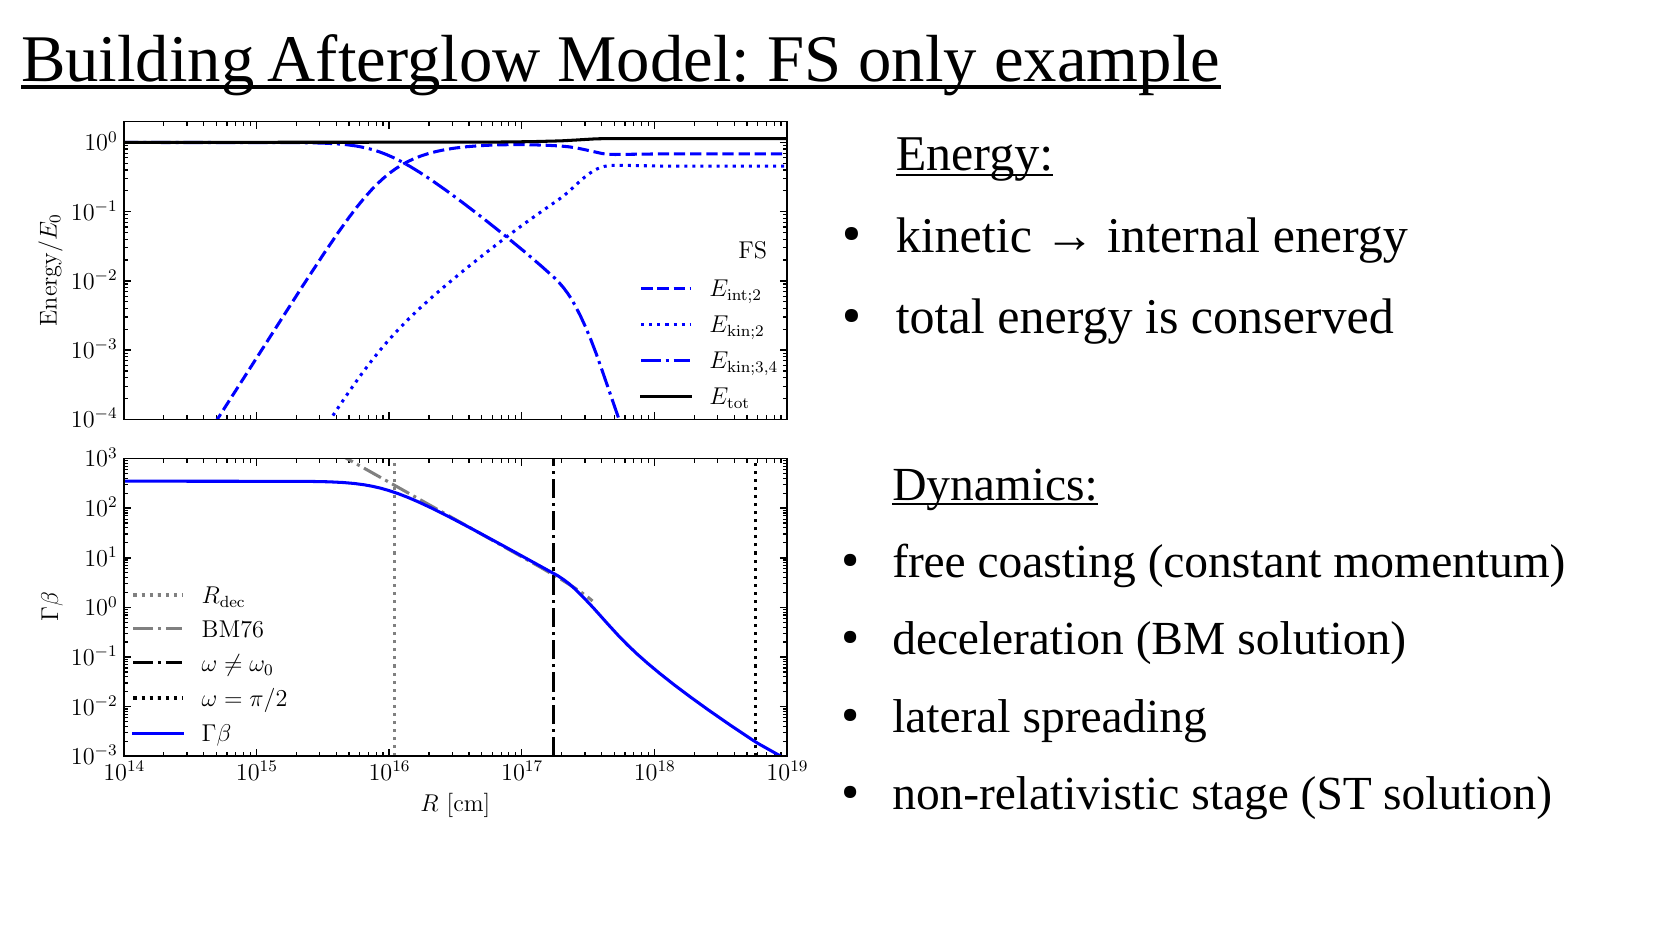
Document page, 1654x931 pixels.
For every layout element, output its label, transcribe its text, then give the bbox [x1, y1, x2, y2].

picture [20, 104, 826, 835]
list Dynamics: free coasting (constant momentum) deceleration (BM solution) lateral spreading non-relativistic stage (ST solution) [825, 450, 1651, 826]
list Energy: kinetic → internal energy total energy is conserved [826, 117, 1651, 413]
title Building Afterglow Model: FS only example [20, 0, 1596, 118]
